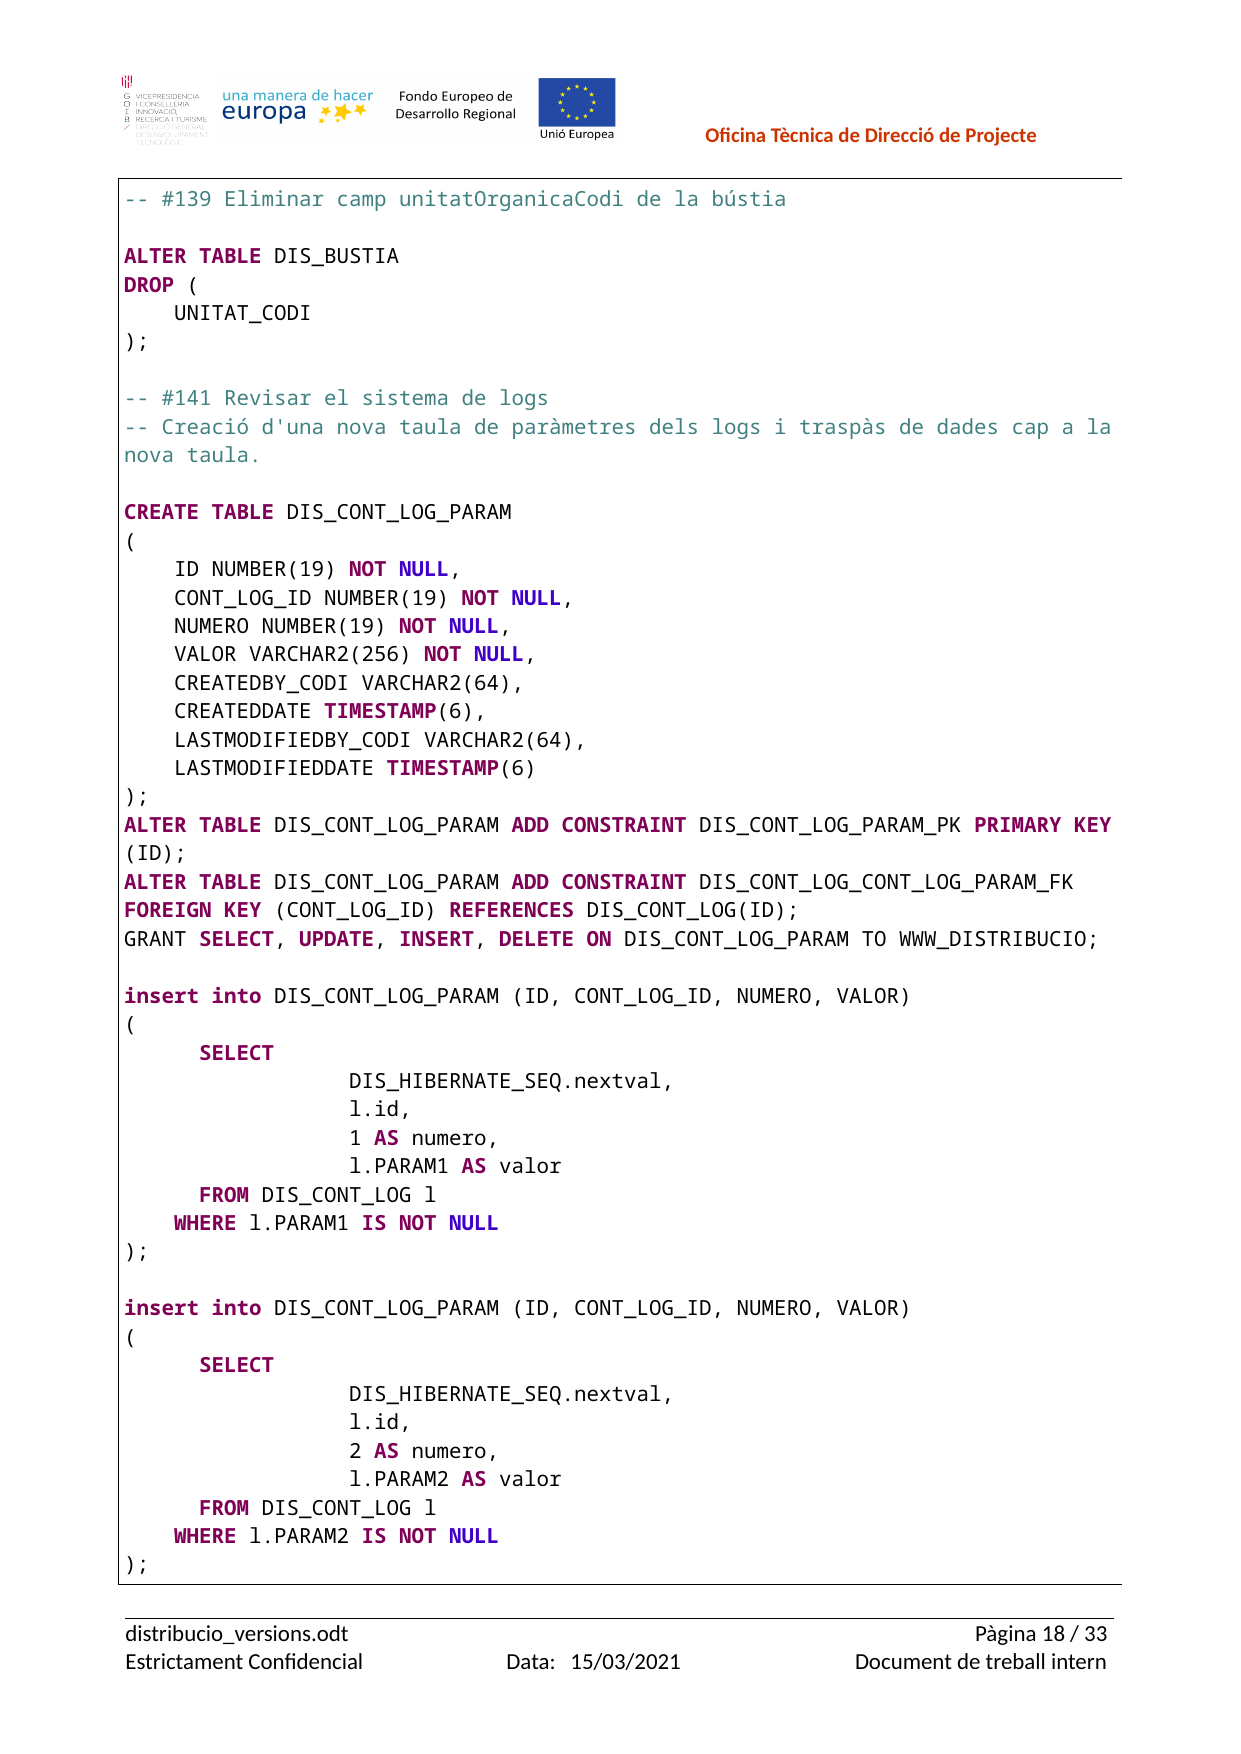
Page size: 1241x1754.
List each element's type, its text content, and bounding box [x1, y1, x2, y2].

table_header -- #139 Eliminar camp unitatOrganicaCodi de la bústia ALTER TABLE DIS_BUSTIA DROP ( UNITAT_CODI ); -- #141 Revisar el sistema de logs -- Creació d'una nova taula de paràmetres dels logs i traspàs de dades cap a la nova taula. CREATE TABLE DIS_CONT_LOG_PARAM ( ID NUMBER(19) NOT NULL, CONT_LOG_ID NUMBER(19) NOT NULL, NUMERO NUMBER(19) NOT NULL, VALOR VARCHAR2(256) NOT NULL, CREATEDBY_CODI VARCHAR2(64), CREATEDDATE TIMESTAMP(6), LASTMODIFIEDBY_CODI VARCHAR2(64), LASTMODIFIEDDATE TIMESTAMP(6) ); ALTER TABLE DIS_CONT_LOG_PARAM ADD CONSTRAINT DIS_CONT_LOG_PARAM_PK PRIMARY KEY (ID); ALTER TABLE DIS_CONT_LOG_PARAM ADD CONSTRAINT DIS_CONT_LOG_CONT_LOG_PARAM_FK FOREIGN KEY (CONT_LOG_ID) REFERENCES DIS_CONT_LOG(ID); GRANT SELECT, UPDATE, INSERT, DELETE ON DIS_CONT_LOG_PARAM TO WWW_DISTRIBUCIO; insert into DIS_CONT_LOG_PARAM (ID, CONT_LOG_ID, NUMERO, VALOR) ( SELECT DIS_HIBERNATE_SEQ.nextval, l.id, 1 AS numero, l.PARAM1 AS valor FROM DIS_CONT_LOG l WHERE l.PARAM1 IS NOT NULL ); insert into DIS_CONT_LOG_PARAM (ID, CONT_LOG_ID, NUMERO, VALOR) ( SELECT DIS_HIBERNATE_SEQ.nextval, l.id, 2 AS numero, l.PARAM2 AS valor FROM DIS_CONT_LOG l WHERE l.PARAM2 IS NOT NULL ); [119, 179, 1122, 1584]
picture [118, 73, 213, 147]
picture [219, 73, 621, 147]
